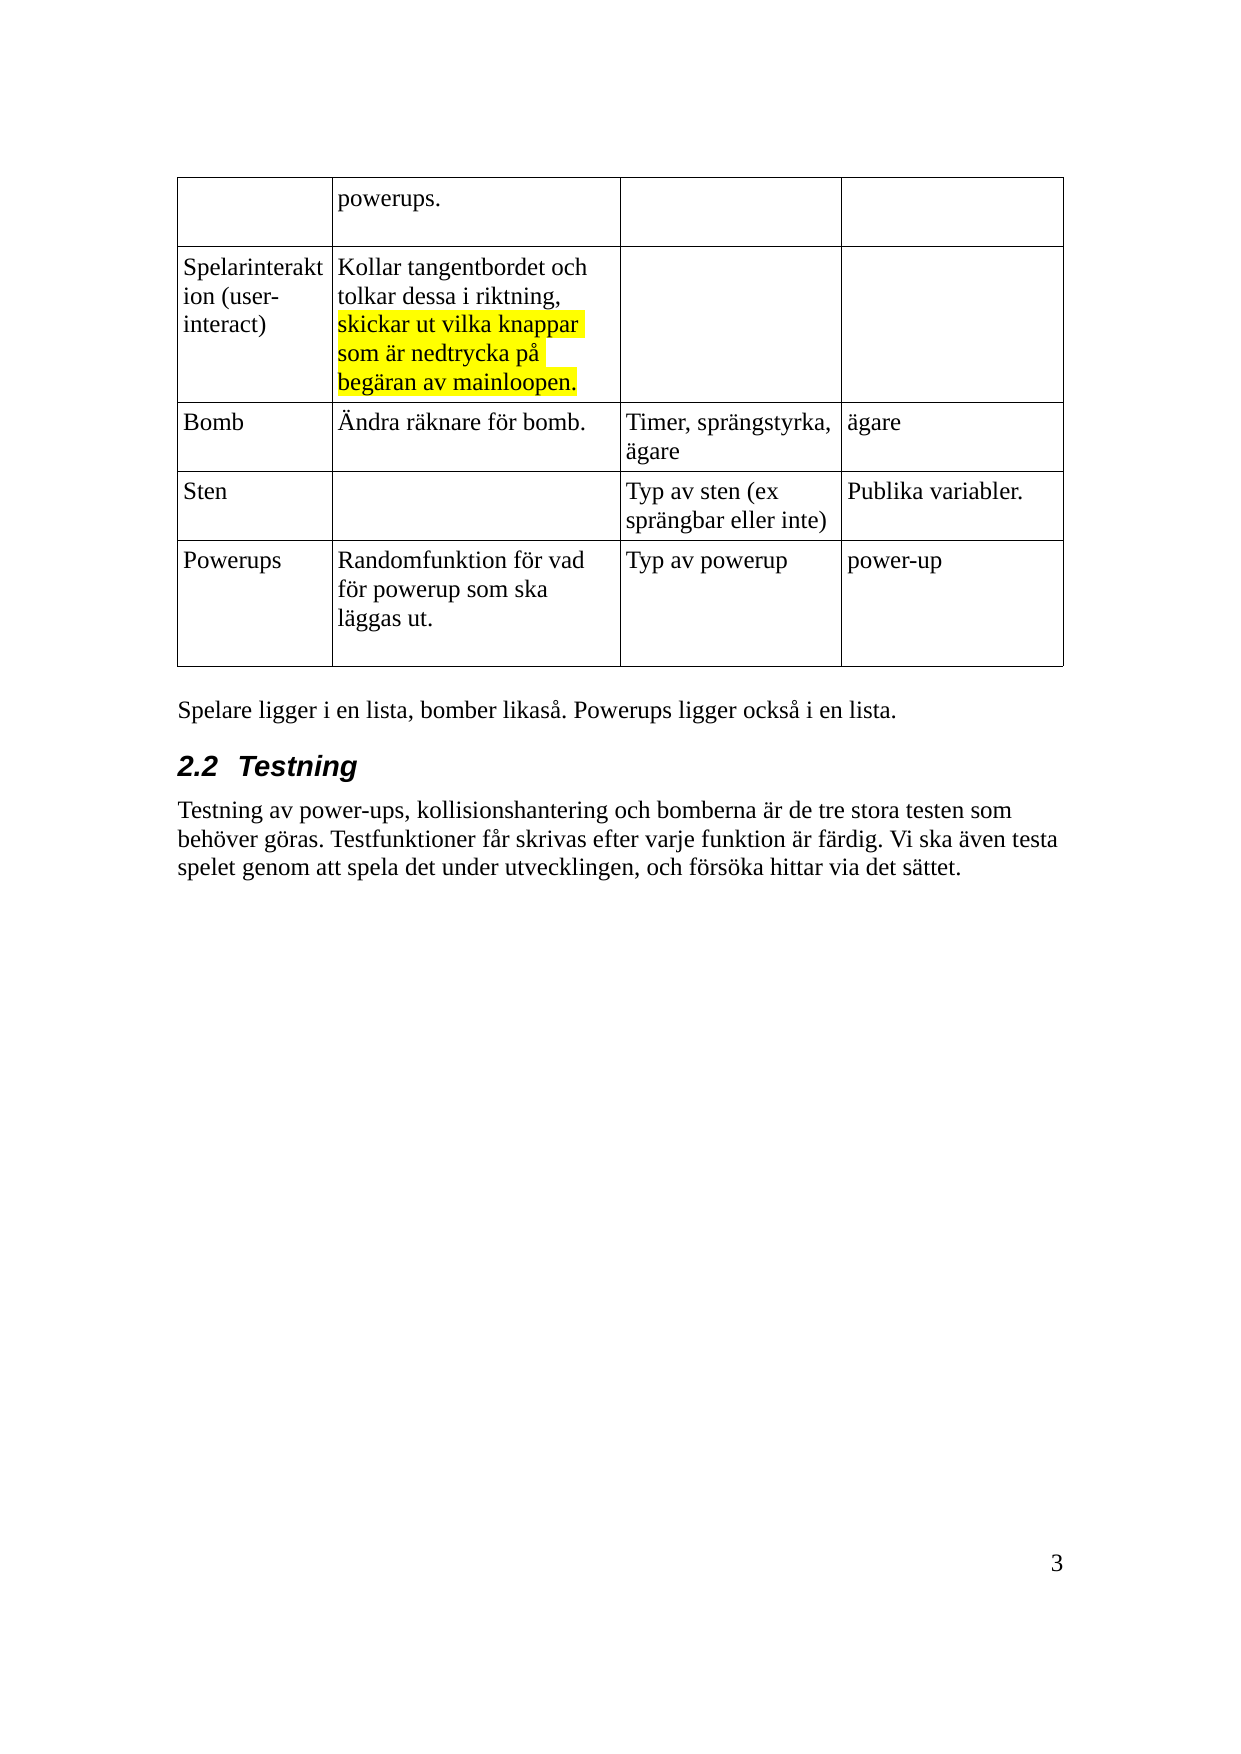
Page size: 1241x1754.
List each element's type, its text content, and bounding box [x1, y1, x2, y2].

table_cell [842, 247, 1063, 402]
table_cell Ändra räknare för bomb. [333, 403, 620, 471]
table_cell Spelarinteraktion (user-interact) [178, 247, 332, 402]
text Spelare ligger i en lista, bomber likaså. Powerups ligger också i en lista. [177, 695, 1063, 724]
table_cell [842, 178, 1063, 246]
table_cell Typ av sten (ex sprängbar eller inte) [621, 472, 841, 540]
table_cell Bomb [178, 403, 332, 471]
table_cell Kollar tangentbordet och tolkar dessa i riktning, skickar ut vilka knappar som är nedtrycka på begäran av mainloopen. [333, 247, 620, 402]
table_cell Sten [178, 472, 332, 540]
table_cell [621, 178, 841, 246]
table_cell ägare [842, 403, 1063, 471]
text Testning av power-ups, kollisionshantering och bomberna är de tre stora testen som behöver göras. Testfunktioner får skrivas efter varje funktion är färdig. Vi ska även testa spelet genom att spela det under utvecklingen, och försöka hittar via det sättet. [177, 795, 1063, 881]
table_cell powerups. [333, 178, 620, 246]
table_cell Randomfunktion för vad för powerup som ska läggas ut. [333, 541, 620, 666]
table_cell [333, 472, 620, 540]
table_cell Powerups [178, 541, 332, 666]
table_cell [178, 178, 332, 246]
table_cell Publika variabler. [842, 472, 1063, 540]
table_cell Timer, sprängstyrka, ägare [621, 403, 841, 471]
table_cell Typ av powerup [621, 541, 841, 666]
table_cell power-up [842, 541, 1063, 666]
table_cell [621, 247, 841, 402]
subtitle Testning [177, 749, 1063, 782]
